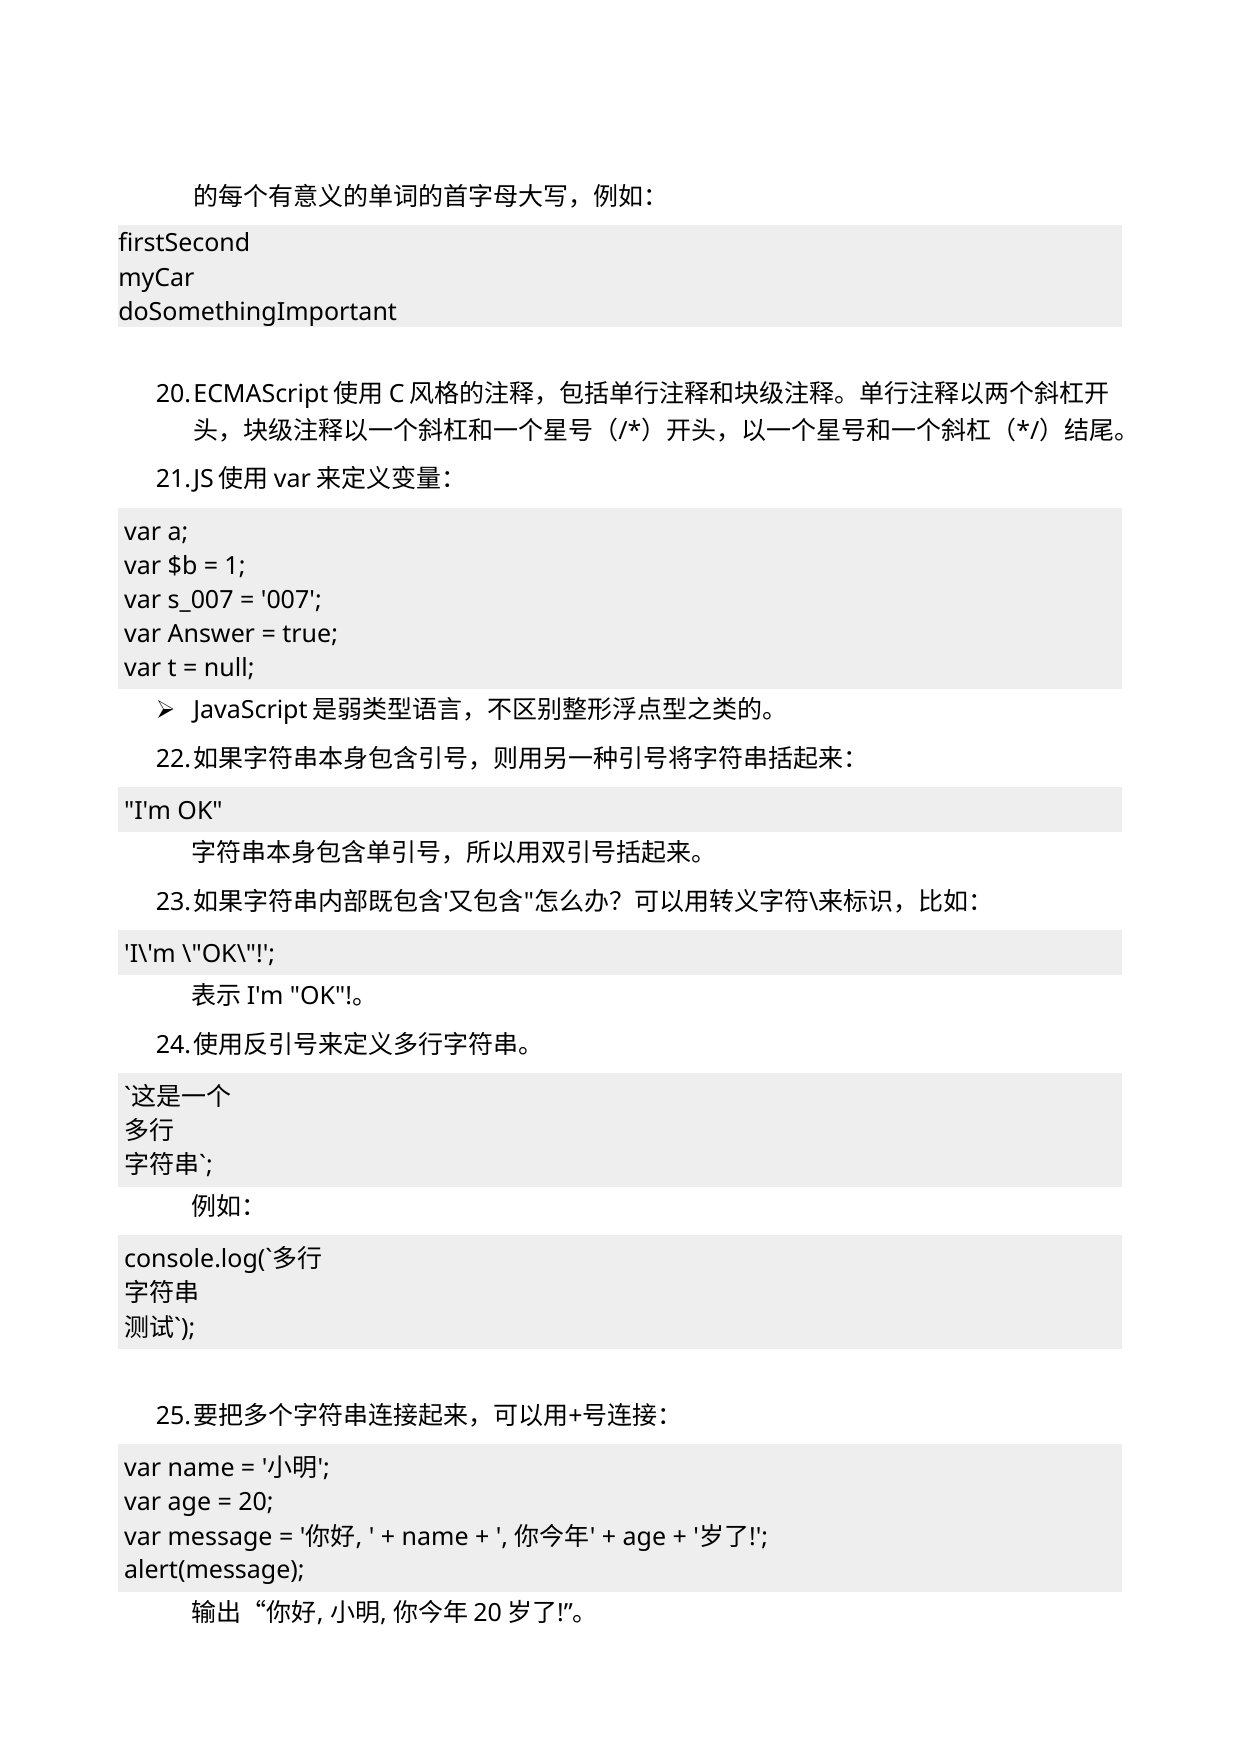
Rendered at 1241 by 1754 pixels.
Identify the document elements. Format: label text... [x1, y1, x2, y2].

list 使用反引号来定义多行字符串。 [156, 1024, 1122, 1060]
list 的每个有意义的单词的首字母大写，例如： [156, 176, 1122, 213]
list 要把多个字符串连接起来，可以用+号连接： [156, 1396, 1122, 1432]
list JavaScript是弱类型语言，不区别整形浮点型之类的。 [156, 689, 1122, 726]
text 表示I'm "OK"!。 [118, 975, 1122, 1012]
table_header "I'm OK" [118, 787, 1122, 832]
text 输出“你好, 小明, 你今年20岁了!”。 [118, 1592, 1122, 1628]
table_header var name = '小明'; var age = 20; var message = '你好, ' + name + ', 你今年' + age + '岁了!'; alert(message); [118, 1444, 1122, 1592]
text 例如： [118, 1187, 1122, 1223]
text 字符串本身包含单引号，所以用双引号括起来。 [118, 832, 1122, 869]
list ECMAScript使用C风格的注释，包括单行注释和块级注释。单行注释以两个斜杠开头，块级注释以一个斜杠和一个星号（/*）开头，以一个星号和一个斜杠（*/）结尾。 [156, 374, 1122, 446]
list 如果字符串内部既包含'又包含"怎么办？可以用转义字符\来标识，比如： [156, 881, 1122, 917]
list JS使用var来定义变量： [156, 459, 1122, 495]
table_header var a; var $b = 1; var s_007 = '007'; var Answer = true; var t = null; [118, 508, 1122, 689]
table_header firstSecond myCar doSomethingImportant [118, 225, 1122, 327]
table_header console.log(`多行 字符串 测试`); [118, 1235, 1122, 1349]
list 如果字符串本身包含引号，则用另一种引号将字符串括起来： [156, 738, 1122, 774]
table_header 'I\'m \"OK\"!'; [118, 930, 1122, 975]
table_header `这是一个 多行 字符串`; [118, 1073, 1122, 1187]
